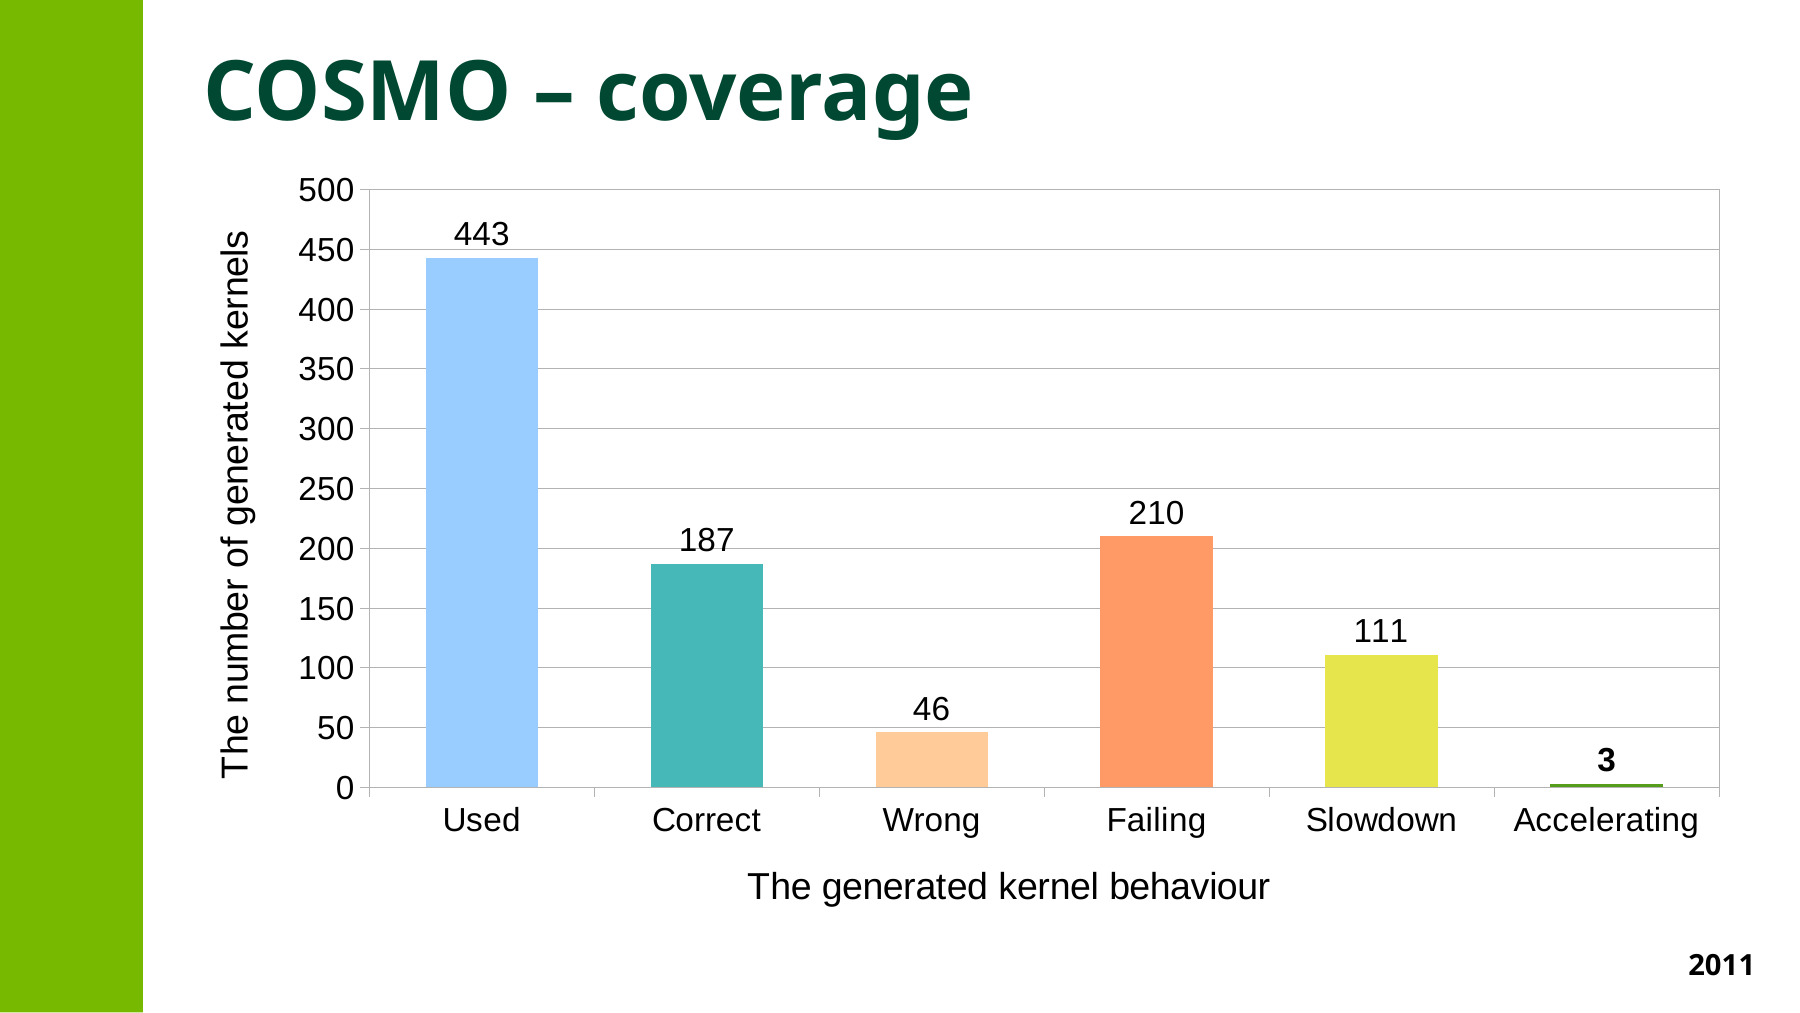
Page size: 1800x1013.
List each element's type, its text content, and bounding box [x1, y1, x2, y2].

chart [175, 156, 1751, 944]
title COSMO – coverage [188, 40, 1733, 156]
